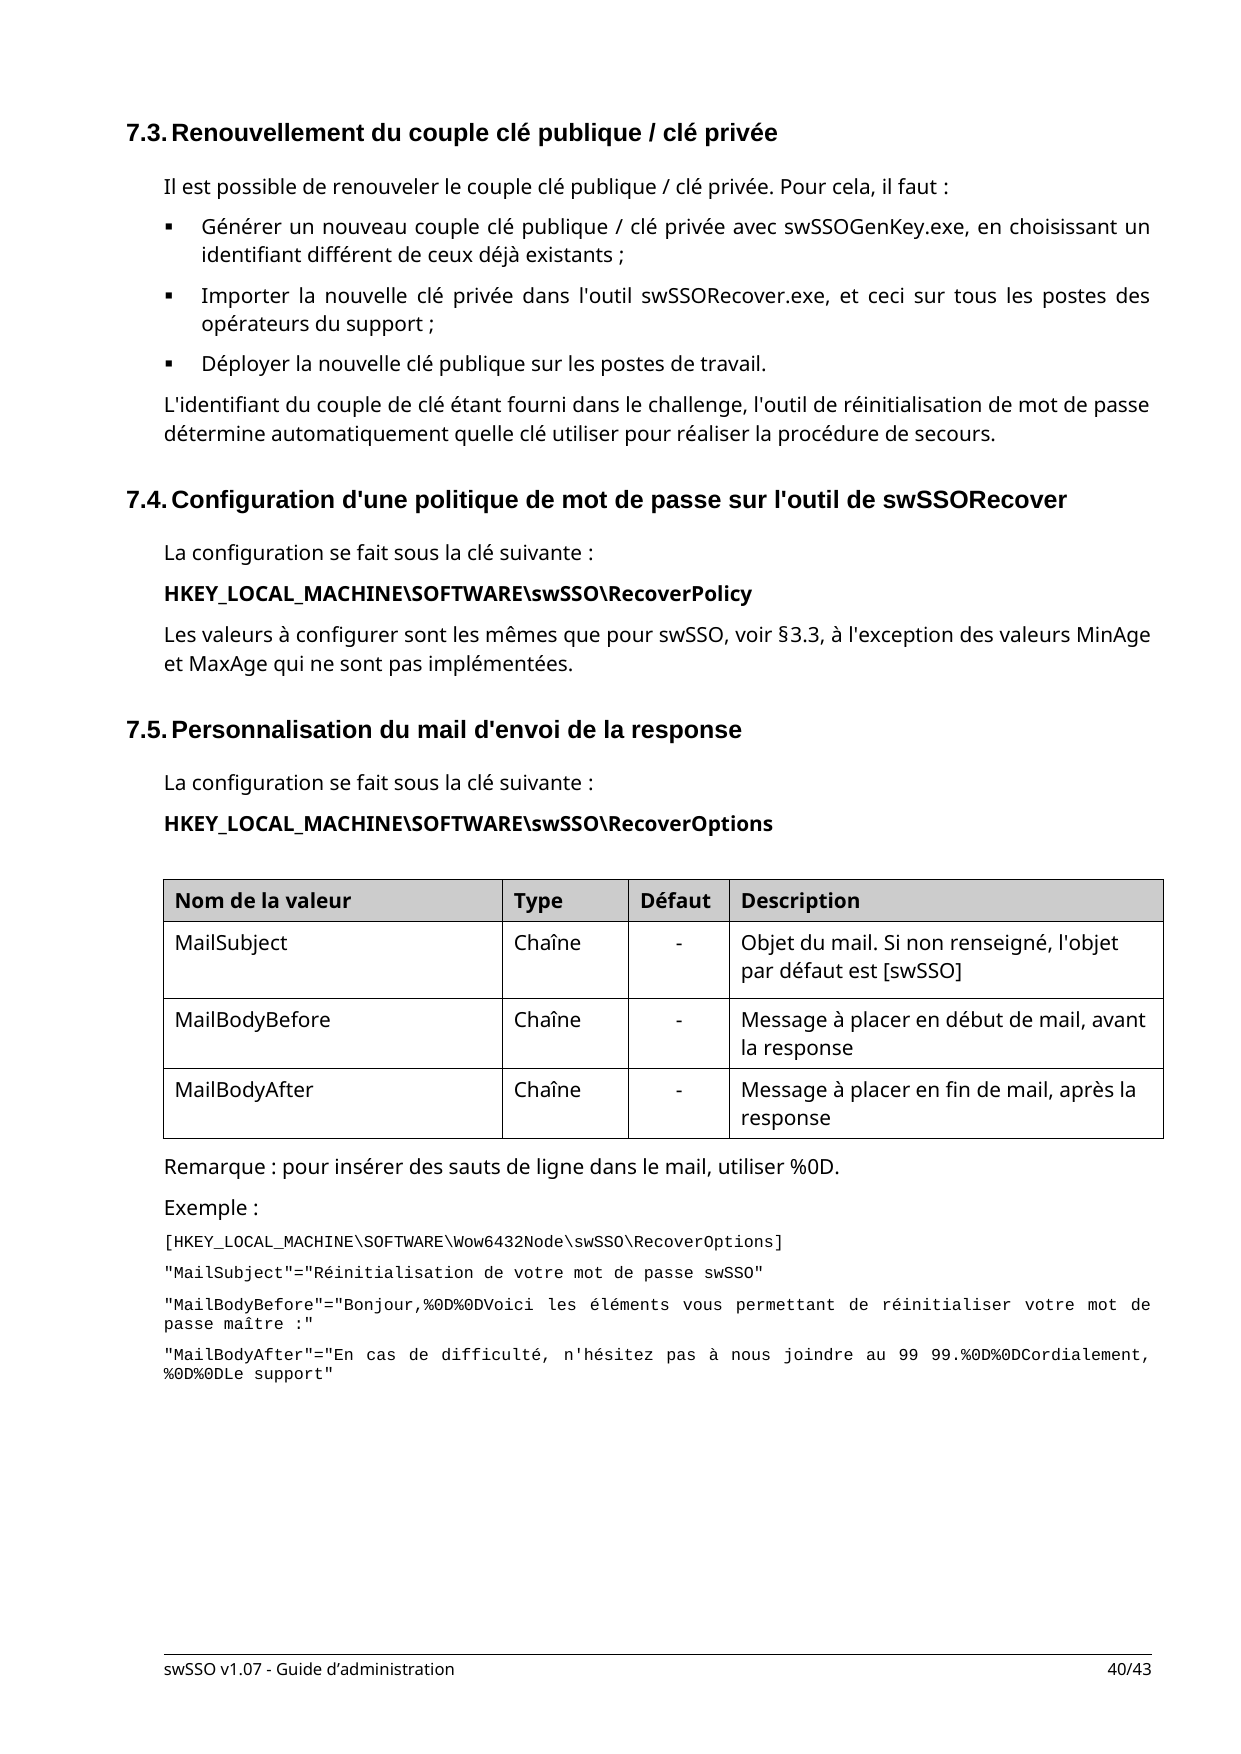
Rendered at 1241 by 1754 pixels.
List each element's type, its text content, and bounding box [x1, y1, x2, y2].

list Importer la nouvelle clé privée dans l'outil swSSORecover.exe, et ceci sur tous les postes des opérateurs du support ; [164, 281, 1152, 338]
table_cell Chaîne [503, 922, 628, 997]
text Il est possible de renouveler le couple clé publique / clé privée. Pour cela, il faut : [164, 172, 1152, 200]
table_cell Chaîne [503, 999, 628, 1068]
subtitle Personnalisation du mail d'envoi de la response [126, 715, 1152, 743]
list Générer un nouveau couple clé publique / clé privée avec swSSOGenKey.exe, en choisissant un identifiant différent de ceux déjà existants ; [164, 212, 1152, 269]
table_cell Message à placer en début de mail, avant la response [730, 999, 1163, 1068]
table_cell MailBodyBefore [164, 999, 502, 1068]
text "MailBodyBefore"="Bonjour,%0D%0DVoici les éléments vous permettant de réinitialiser votre mot de passe maître :" [164, 1296, 1152, 1334]
text Exemple : [164, 1193, 1152, 1221]
table_cell Message à placer en fin de mail, après la response [730, 1069, 1163, 1138]
text La configuration se fait sous la clé suivante : [164, 768, 1152, 797]
table_cell MailBodyAfter [164, 1069, 502, 1138]
text L'identifiant du couple de clé étant fourni dans le challenge, l'outil de réinitialisation de mot de passe détermine automatiquement quelle clé utiliser pour réaliser la procédure de secours. [164, 390, 1152, 447]
table_cell Chaîne [503, 1069, 628, 1138]
subtitle Configuration d'une politique de mot de passe sur l'outil de swSSORecover [126, 485, 1152, 513]
text Remarque : pour insérer des sauts de ligne dans le mail, utiliser %0D. [164, 1152, 1152, 1180]
table_header Type [503, 880, 628, 921]
table_cell - [629, 922, 729, 997]
table_cell MailSubject [164, 922, 502, 997]
table_cell - [629, 1069, 729, 1138]
subtitle Renouvellement du couple clé publique / clé privée [126, 118, 1152, 147]
table_header Description [730, 880, 1163, 921]
text "MailSubject"="Réinitialisation de votre mot de passe swSSO" [164, 1265, 1152, 1284]
text "MailBodyAfter"="En cas de difficulté, n'hésitez pas à nous joindre au 99 99.%0D%0DCordialement,%0D%0DLe support" [164, 1347, 1152, 1384]
list Déployer la nouvelle clé publique sur les postes de travail. [164, 349, 1152, 378]
table_cell Objet du mail. Si non renseigné, l'objet par défaut est [swSSO] [730, 922, 1163, 997]
text HKEY_LOCAL_MACHINE\SOFTWARE\swSSO\RecoverOptions [164, 809, 1152, 838]
text Les valeurs à configurer sont les mêmes que pour swSSO, voir §3.3, à l'exception des valeurs MinAge et MaxAge qui ne sont pas implémentées. [164, 620, 1152, 677]
text La configuration se fait sous la clé suivante : [164, 538, 1152, 567]
table_header Défaut [629, 880, 729, 921]
text HKEY_LOCAL_MACHINE\SOFTWARE\swSSO\RecoverPolicy [164, 579, 1152, 608]
table_cell - [629, 999, 729, 1068]
table_header Nom de la valeur [164, 880, 502, 921]
text [HKEY_LOCAL_MACHINE\SOFTWARE\Wow6432Node\swSSO\RecoverOptions] [164, 1234, 1152, 1252]
